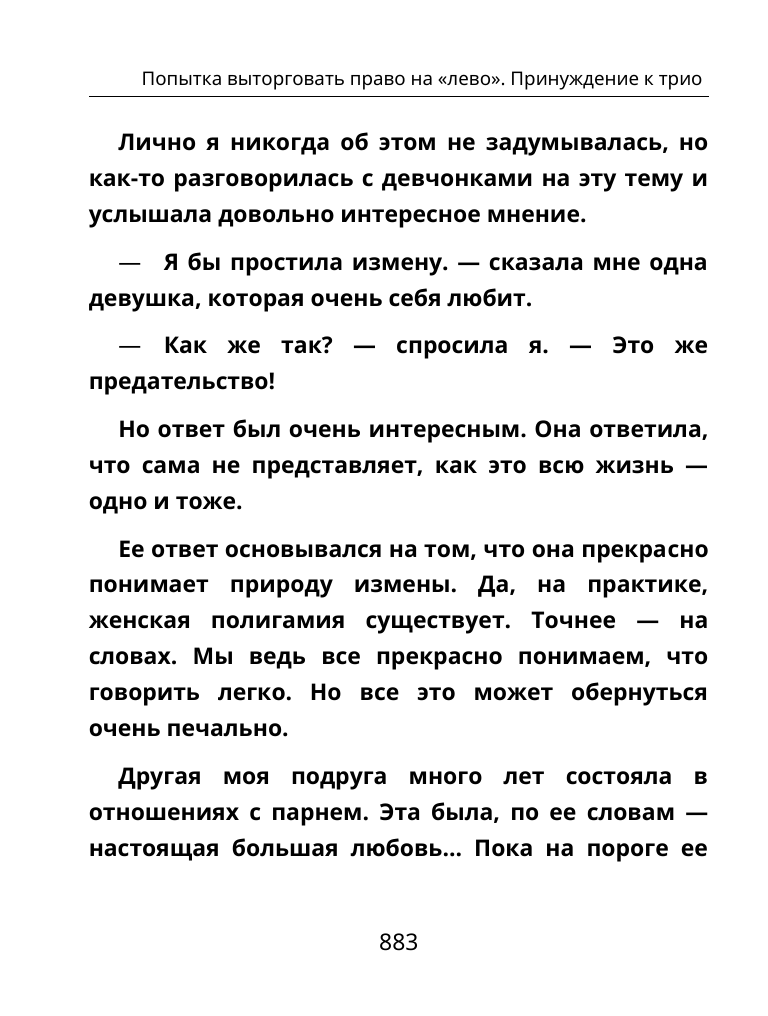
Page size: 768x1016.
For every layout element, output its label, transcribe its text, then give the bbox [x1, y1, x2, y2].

text Ее ответ основывался на том, что она прекра­сно понимает природу измены. Да, на практике, женская полигамия существует. Точнее — на словах. Мы ведь все прекрасно понимаем, что говорить легко. Но все это может обернуться очень печально. [88, 532, 709, 743]
text Другая моя подруга много лет состояла в отношениях с парнем. Эта была, по ее словам — настоящая большая любовь... Пока на пороге ее [88, 760, 709, 863]
list Я бы простила измену. — сказала мне одна девушка, которая очень себя любит. [88, 246, 709, 313]
text Лично я никогда об этом не задумывалась, но как-то разговорилась с девчонками на эту тему и услышала довольно интересное мнение. [88, 126, 709, 229]
list Как же так? — спросила я. — Это же предательство! [88, 329, 709, 396]
text Но ответ был очень интересным. Она ответила, что сама не представляет, как это всю жизнь — одно и тоже. [88, 413, 709, 516]
